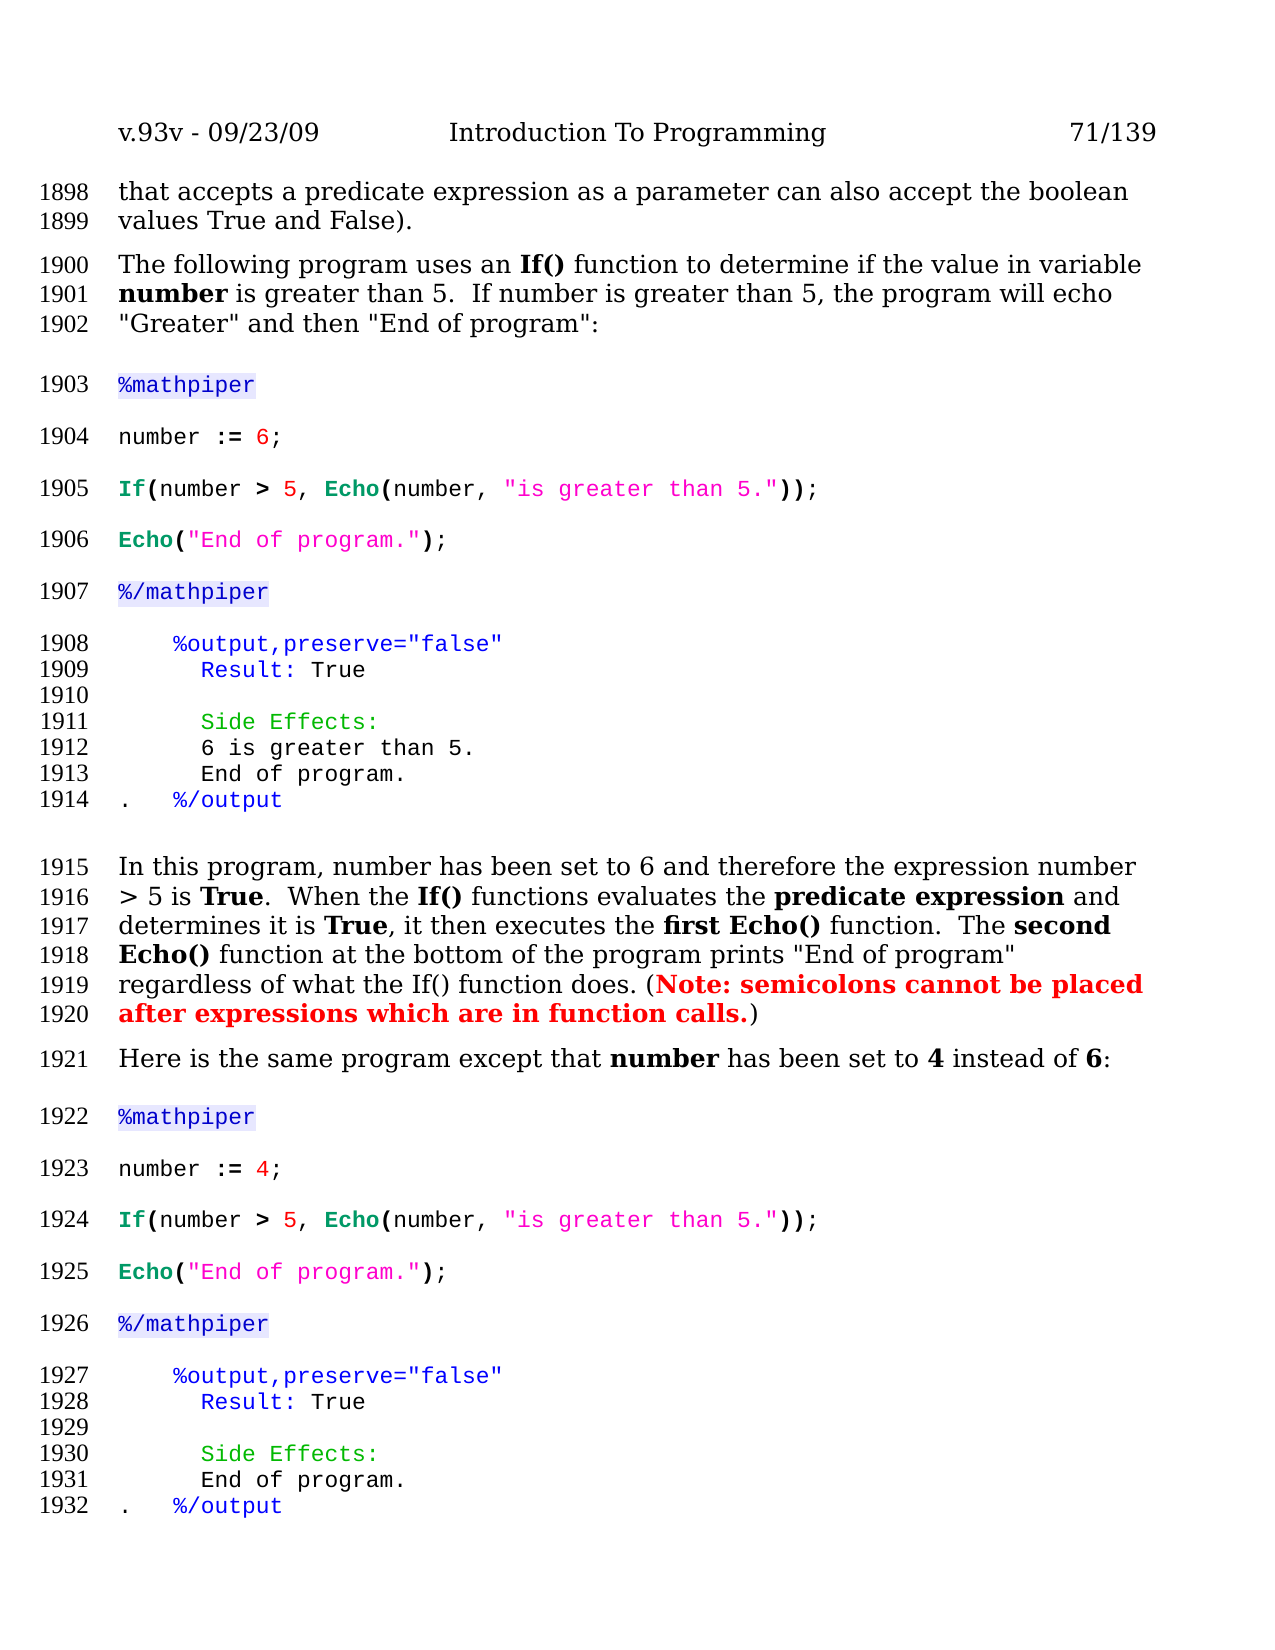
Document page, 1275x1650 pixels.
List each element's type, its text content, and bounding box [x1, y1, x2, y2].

text that accepts a predicate expression as a parameter can also accept the boolean values True and False). [118, 177, 1157, 235]
text %output,preserve="false" [118, 1364, 1157, 1390]
text Result: True [118, 1390, 1157, 1416]
text . %/output [118, 788, 1157, 814]
text If(number > 5, Echo(number, "is greater than 5.")); [118, 477, 1157, 503]
text number := 6; [118, 425, 1157, 451]
text In this program, number has been set to 6 and therefore the expression number > 5 is True. When the If() functions evaluates the predicate expression and determines it is True, it then executes the first Echo() function. The second Echo() function at the bottom of the program prints "End of program" regardless of what the If() function does. (Note: semicolons cannot be placed after expressions which are in function calls.) [118, 853, 1157, 1029]
text %/mathpiper [118, 581, 1157, 607]
text Side Effects: [118, 1442, 1157, 1468]
text number := 4; [118, 1157, 1157, 1183]
text Here is the same program except that number has been set to 4 instead of 6: [118, 1044, 1157, 1073]
text The following program uses an If() function to determine if the value in variable number is greater than 5. If number is greater than 5, the program will echo "Greater" and then "End of program": [118, 250, 1157, 338]
text Echo("End of program."); [118, 1261, 1157, 1287]
text %output,preserve="false" [118, 633, 1157, 658]
text If(number > 5, Echo(number, "is greater than 5.")); [118, 1209, 1157, 1235]
text End of program. [118, 1468, 1157, 1494]
text %mathpiper [118, 373, 1157, 399]
text End of program. [118, 762, 1157, 788]
text Result: True [118, 658, 1157, 684]
text . %/output [118, 1494, 1157, 1520]
text %/mathpiper [118, 1312, 1157, 1338]
text Side Effects: [118, 710, 1157, 736]
text %mathpiper [118, 1105, 1157, 1131]
text Echo("End of program."); [118, 529, 1157, 555]
text 6 is greater than 5. [118, 736, 1157, 762]
